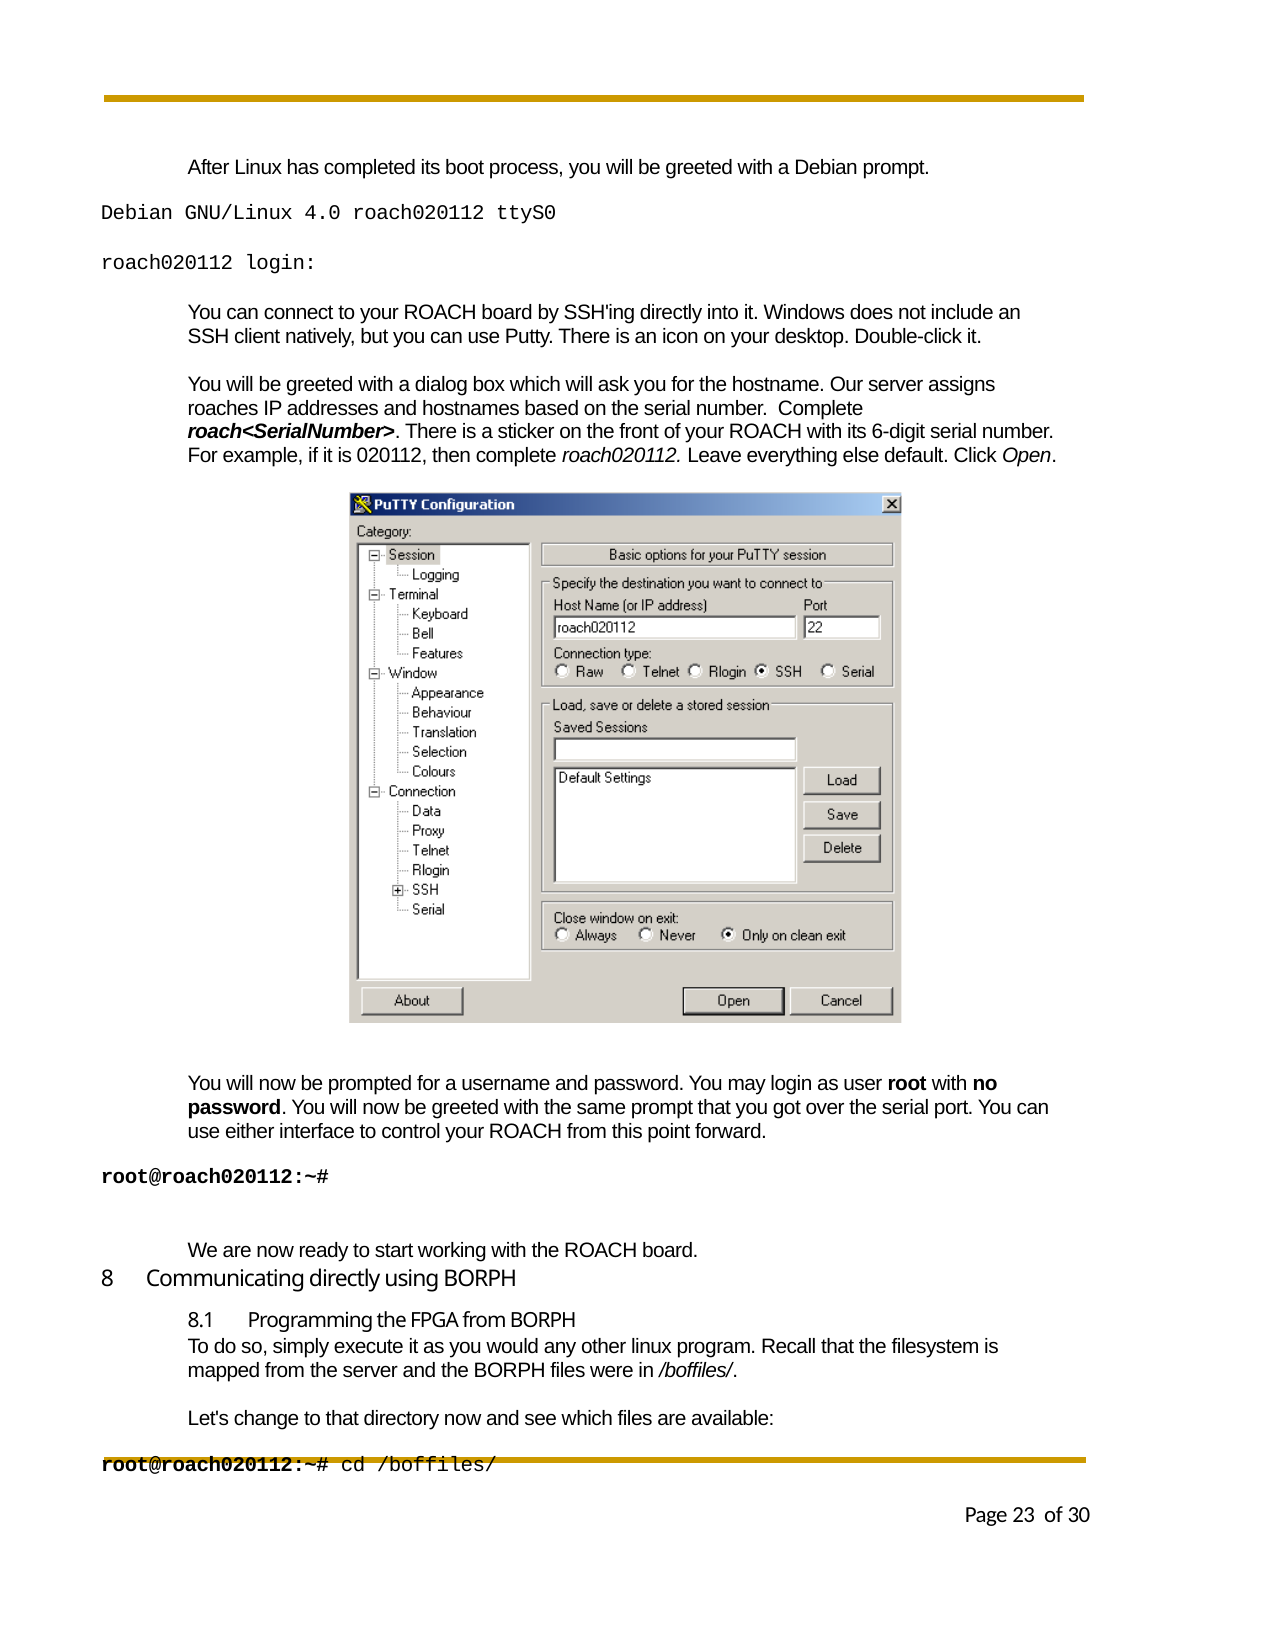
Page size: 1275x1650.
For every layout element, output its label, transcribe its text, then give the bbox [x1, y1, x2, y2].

text After Linux has completed its boot process, you will be greeted with a Debian prompt. [187, 155, 1062, 179]
text We are now ready to start working with the ROACH board. [187, 1238, 1062, 1262]
text You will be greeted with a dialog box which will ask you for the hostname. Our server assigns roaches IP addresses and hostnames based on the serial number. Complete roach<SerialNumber>. There is a sticker on the front of your ROACH with its 6-digit serial number. For example, if it is 020112, then complete roach020112. Leave everything else default. Click Open. [187, 371, 1062, 467]
text To do so, simply execute it as you would any other linux program. Recall that the filesystem is mapped from the server and the BORPH files were in /boffiles/. [187, 1334, 1062, 1382]
text Debian GNU/Linux 4.0 roach020112 ttyS0 [101, 202, 1149, 226]
text You can connect to your ROACH board by SSH'ing directly into it. Windows does not include an SSH client natively, but you can use Putty. There is an icon on your desktop. Double-click it. [187, 299, 1062, 347]
subtitle Programming the FPGA from BORPH [187, 1305, 1062, 1334]
text root@roach020112:~# cd /boffiles/ [101, 1453, 1062, 1477]
text You will now be prompted for a username and password. You may login as user root with no password. You will now be greeted with the same prompt that you got over the serial port. You can use either interface to control your ROACH from this point forward. [187, 1071, 1062, 1142]
text roach020112 login: [101, 250, 1149, 276]
text root@roach020112:~# [101, 1166, 1149, 1190]
subtitle Communicating directly using BORPH [101, 1262, 1062, 1293]
text Let's change to that directory now and see which files are available: [187, 1406, 1062, 1429]
